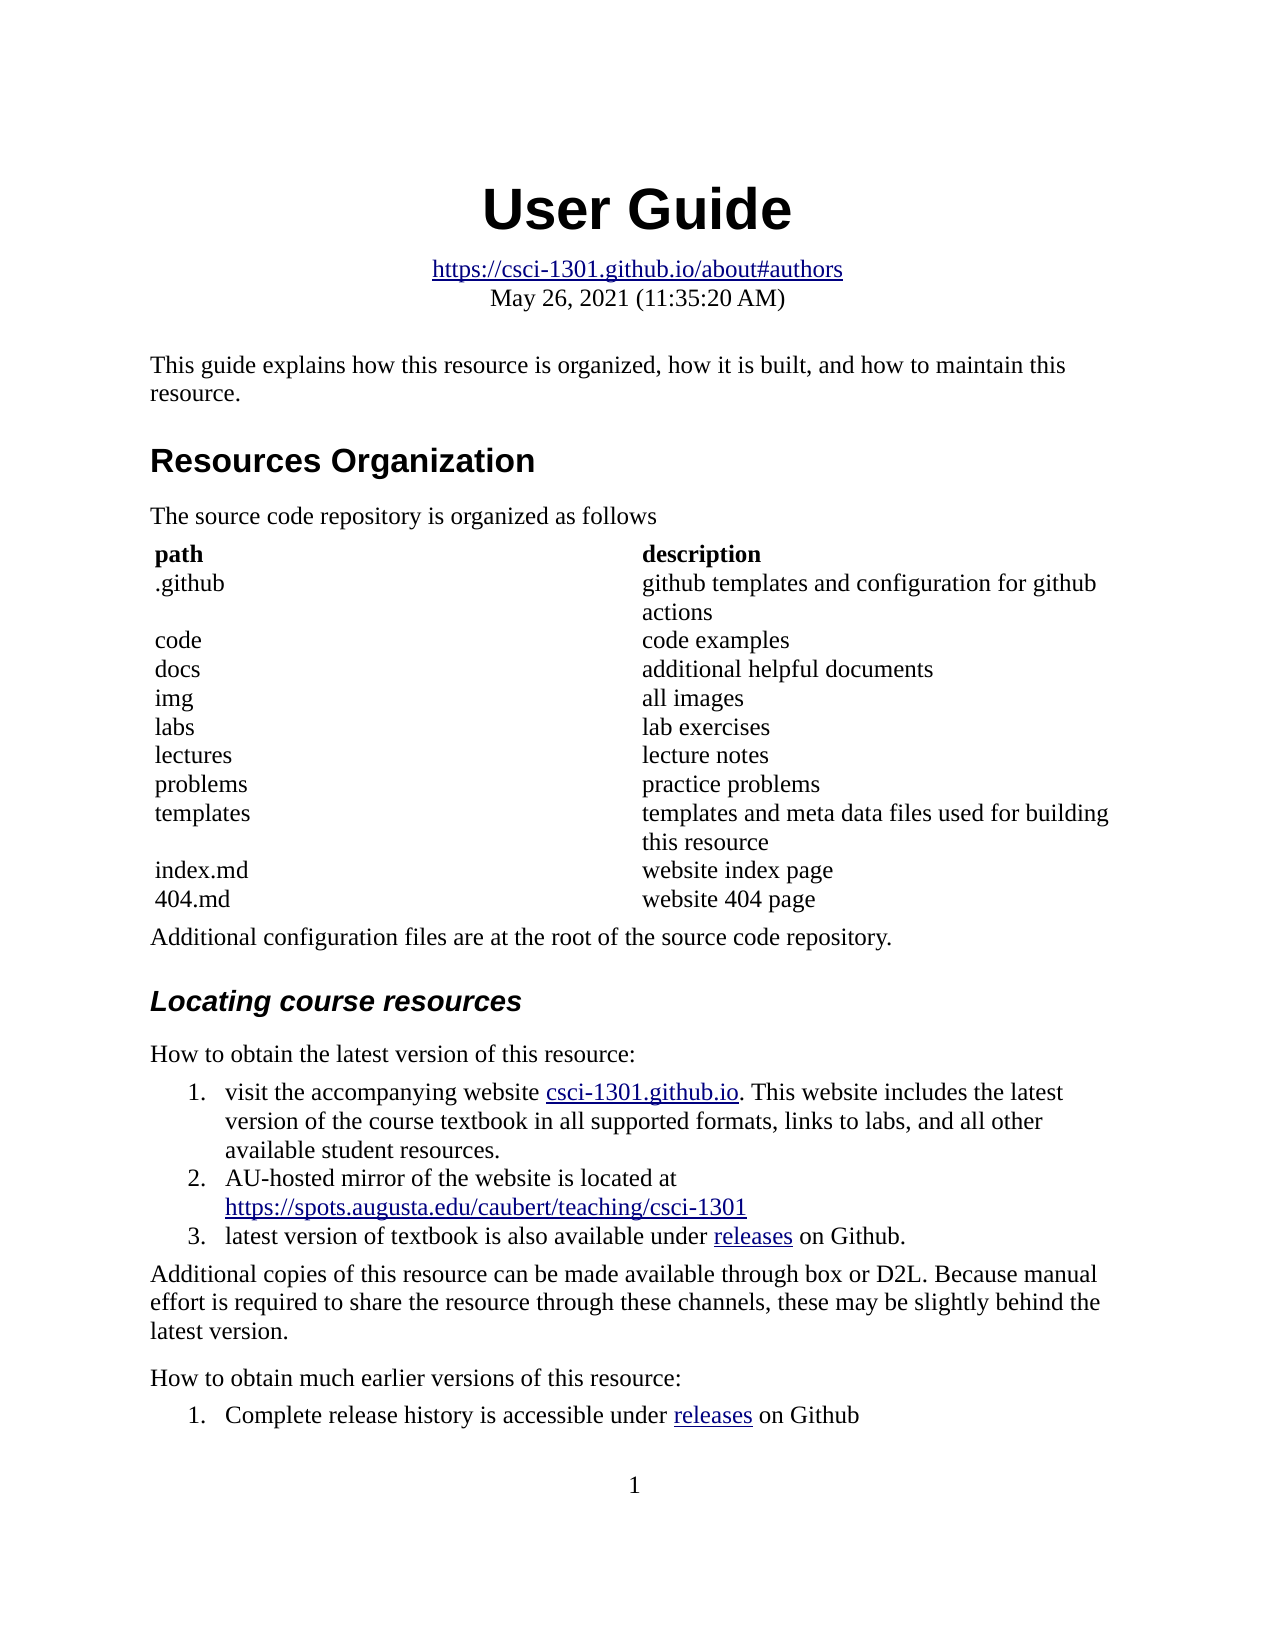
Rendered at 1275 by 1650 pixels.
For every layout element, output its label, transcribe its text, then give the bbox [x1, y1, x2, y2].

list latest version of textbook is also available under releases on Github. [187, 1221, 1125, 1250]
text How to obtain much earlier versions of this resource: [150, 1363, 1125, 1392]
text https://csci-1301.github.io/about#authors [150, 254, 1125, 283]
table_cell additional helpful documents [638, 654, 1125, 683]
table_cell lectures [150, 740, 637, 769]
table_cell templates [150, 798, 637, 855]
list Complete release history is accessible under releases on Github [187, 1401, 1125, 1429]
title User Guide [150, 175, 1125, 242]
text May 26, 2021 (11:35:20 AM) [150, 283, 1125, 312]
table_cell templates and meta data files used for building this resource [638, 798, 1125, 855]
text The source code repository is organized as follows [150, 501, 1125, 530]
list AU-hosted mirror of the website is located at https://spots.augusta.edu/caubert/teaching/csci-1301 [187, 1163, 1125, 1221]
table_header path [150, 539, 637, 568]
table_cell index.md [150, 855, 637, 884]
text Additional copies of this resource can be made available through box or D2L. Because manual effort is required to share the resource through these channels, these may be slightly behind the latest version. [150, 1259, 1125, 1345]
list visit the accompanying website csci-1301.github.io. This website includes the latest version of the course textbook in all supported formats, links to labs, and all other available student resources. [187, 1077, 1125, 1163]
table_header description [638, 539, 1125, 568]
table_cell code [150, 625, 637, 654]
table_cell lab exercises [638, 712, 1125, 740]
table_cell 404.md [150, 884, 637, 913]
table_cell website 404 page [638, 884, 1125, 913]
subtitle Locating course resources [150, 984, 1125, 1018]
table_cell docs [150, 654, 637, 683]
table_cell problems [150, 769, 637, 798]
subtitle Resources Organization [150, 441, 1125, 480]
table_cell all images [638, 683, 1125, 712]
table_cell website index page [638, 855, 1125, 884]
table_cell code examples [638, 625, 1125, 654]
table_cell img [150, 683, 637, 712]
table_cell practice problems [638, 769, 1125, 798]
text This guide explains how this resource is organized, how it is built, and how to maintain this resource. [150, 350, 1125, 407]
text How to obtain the latest version of this resource: [150, 1039, 1125, 1068]
text Additional configuration files are at the root of the source code repository. [150, 922, 1125, 951]
table_cell github templates and configuration for github actions [638, 568, 1125, 625]
table_cell .github [150, 568, 637, 625]
table_cell labs [150, 712, 637, 740]
table_cell lecture notes [638, 740, 1125, 769]
